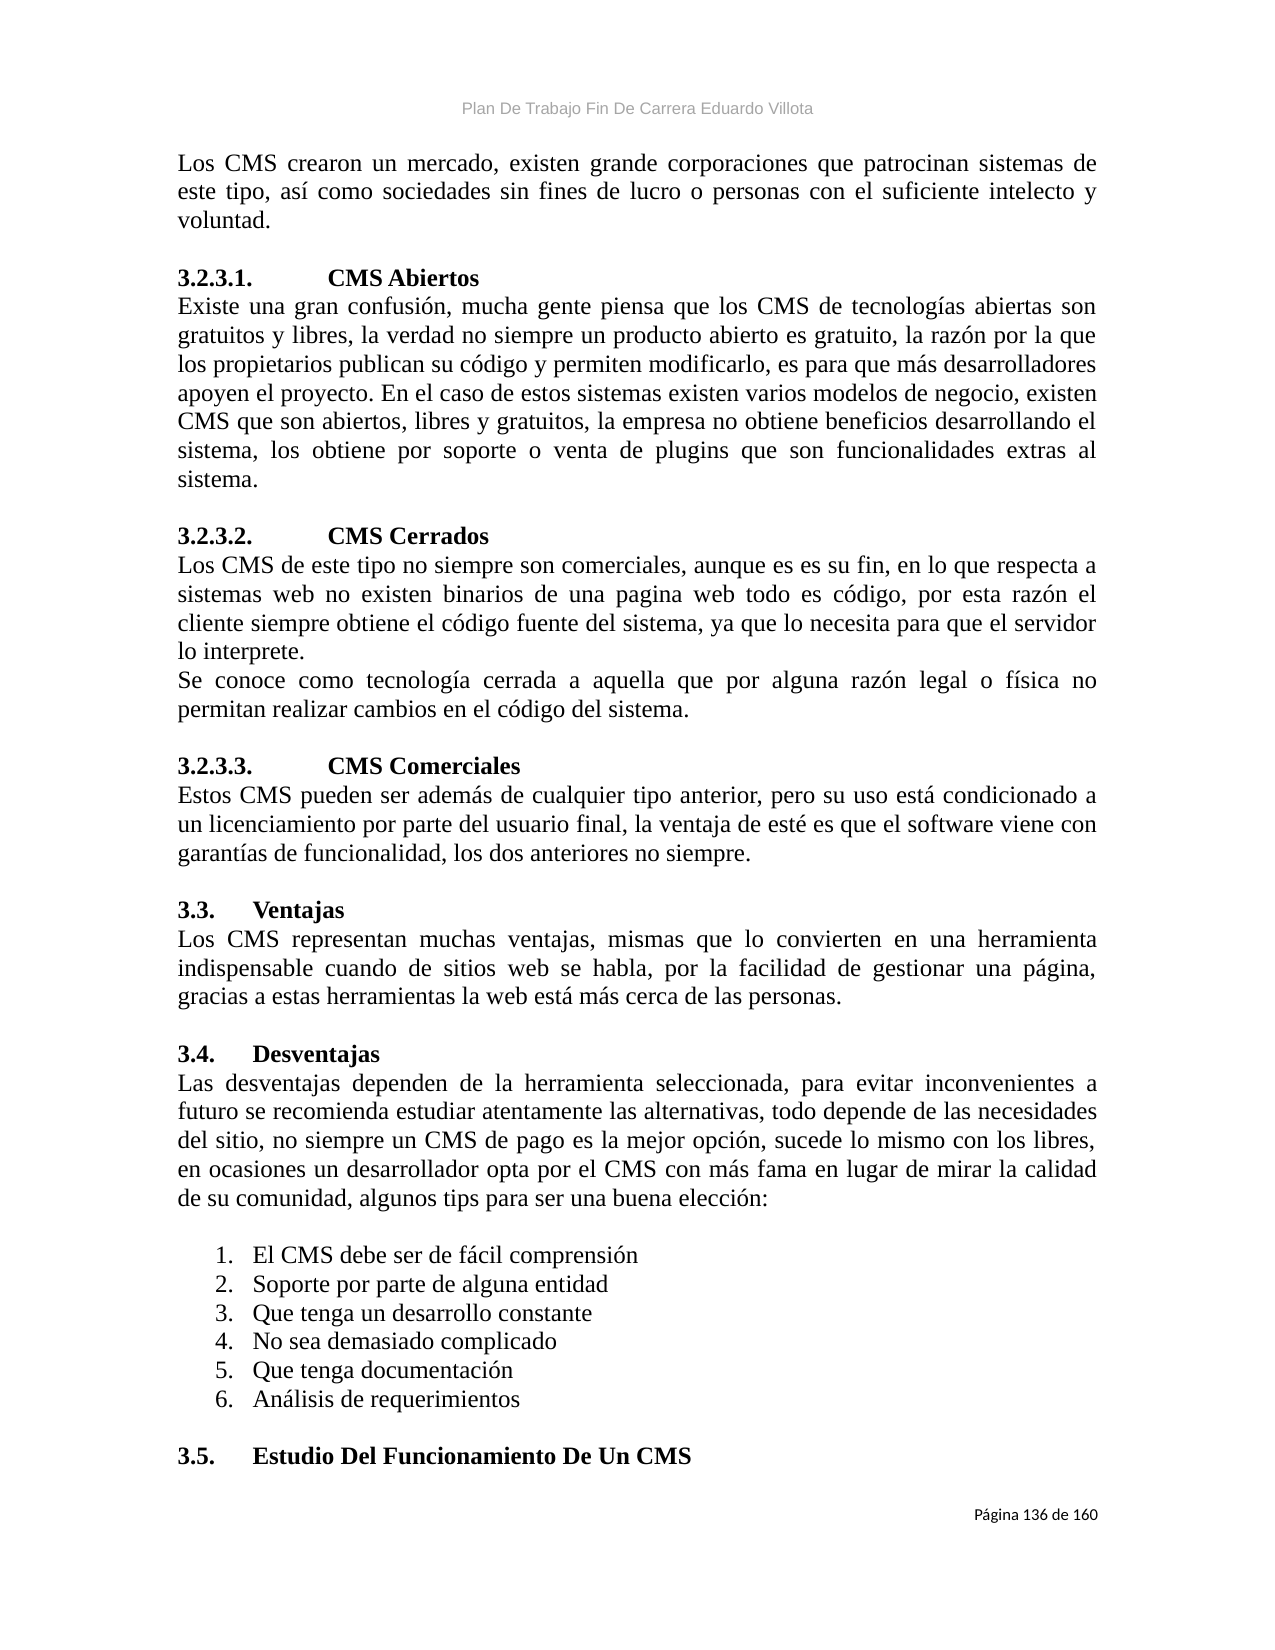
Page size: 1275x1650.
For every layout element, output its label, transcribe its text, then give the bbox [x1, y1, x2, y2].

list Análisis de requerimientos [215, 1384, 1098, 1413]
text Los CMS representan muchas ventajas, mismas que lo convierten en una herramienta indispensable cuando de sitios web se habla, por la facilidad de gestionar una página, gracias a estas herramientas la web está más cerca de las personas. [177, 924, 1098, 1010]
text Existe una gran confusión, mucha gente piensa que los CMS de tecnologías abiertas son gratuitos y libres, la verdad no siempre un producto abierto es gratuito, la razón por la que los propietarios publican su código y permiten modificarlo, es para que más desarrolladores apoyen el proyecto. En el caso de estos sistemas existen varios modelos de negocio, existen CMS que son abiertos, libres y gratuitos, la empresa no obtiene beneficios desarrollando el sistema, los obtiene por soporte o venta de plugins que son funcionalidades extras al sistema. [177, 291, 1098, 493]
text Los CMS de este tipo no siempre son comerciales, aunque es es su fin, en lo que respecta a sistemas web no existen binarios de una pagina web todo es código, por esta razón el cliente siempre obtiene el código fuente del sistema, ya que lo necesita para que el servidor lo interprete. [177, 550, 1098, 665]
text 3.5. Estudio Del Funcionamiento De Un CMS [177, 1441, 1098, 1470]
text Estos CMS pueden ser además de cualquier tipo anterior, pero su uso está condicionado a un licenciamiento por parte del usuario final, la ventaja de esté es que el software viene con garantías de funcionalidad, los dos anteriores no siempre. [177, 780, 1098, 866]
text 3.2.3.3. CMS Comerciales [177, 751, 1098, 780]
list Que tenga documentación [215, 1355, 1098, 1384]
text Los CMS crearon un mercado, existen grande corporaciones que patrocinan sistemas de este tipo, así como sociedades sin fines de lucro o personas con el suficiente intelecto y voluntad. [177, 148, 1098, 234]
text Las desventajas dependen de la herramienta seleccionada, para evitar inconvenientes a futuro se recomienda estudiar atentamente las alternativas, todo depende de las necesidades del sitio, no siempre un CMS de pago es la mejor opción, sucede lo mismo con los libres, en ocasiones un desarrollador opta por el CMS con más fama en lugar de mirar la calidad de su comunidad, algunos tips para ser una buena elección: [177, 1068, 1098, 1211]
text 3.3. Ventajas [177, 895, 1098, 924]
text 3.2.3.2. CMS Cerrados [177, 521, 1098, 550]
list Soporte por parte de alguna entidad [215, 1269, 1098, 1298]
list Que tenga un desarrollo constante [215, 1298, 1098, 1326]
text 3.4. Desventajas [177, 1039, 1098, 1068]
text Se conoce como tecnología cerrada a aquella que por alguna razón legal o física no permitan realizar cambios en el código del sistema. [177, 665, 1098, 723]
list No sea demasiado complicado [215, 1326, 1098, 1355]
text 3.2.3.1. CMS Abiertos [177, 263, 1098, 291]
list El CMS debe ser de fácil comprensión [215, 1240, 1098, 1269]
